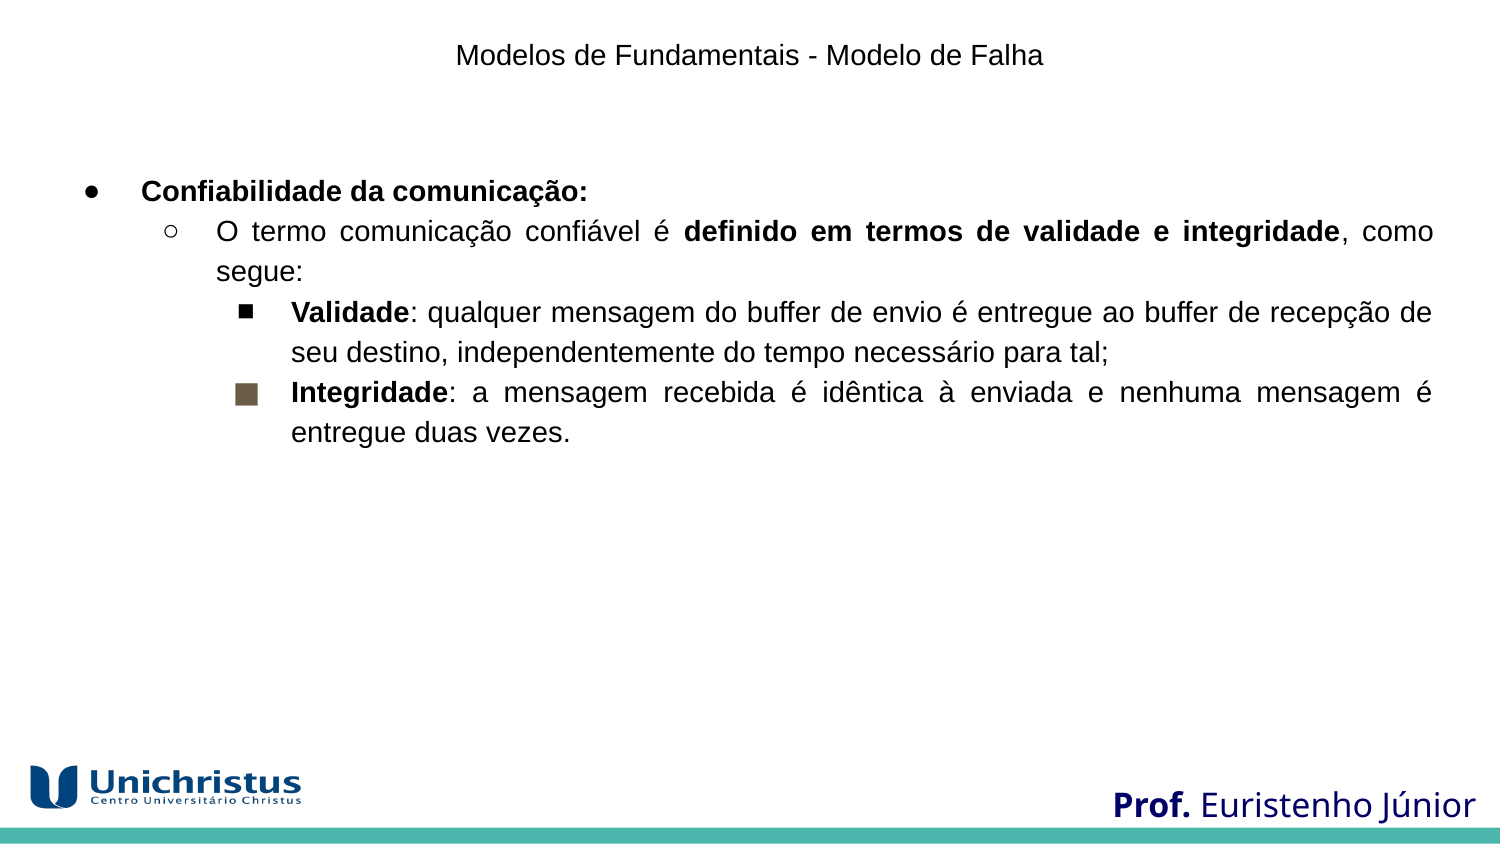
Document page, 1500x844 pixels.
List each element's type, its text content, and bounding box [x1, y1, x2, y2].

text_box Prof. Euristenho Júnior [1097, 773, 1494, 829]
list Confiabilidade da comunicação: O termo comunicação confiável é definido em termos de validade e integridade, como segue: Validade: qualquer mensagem do buffer de envio é entregue ao buffer de recepção de seu destino, independentemente do tempo necessário para tal; Integridade: a mensagem recebida é idêntica à enviada e nenhuma mensagem é entregue duas vezes. [51, 152, 1449, 750]
picture [26, 763, 305, 810]
title Modelos de Fundamentais - Modelo de Falha [51, 20, 1449, 137]
